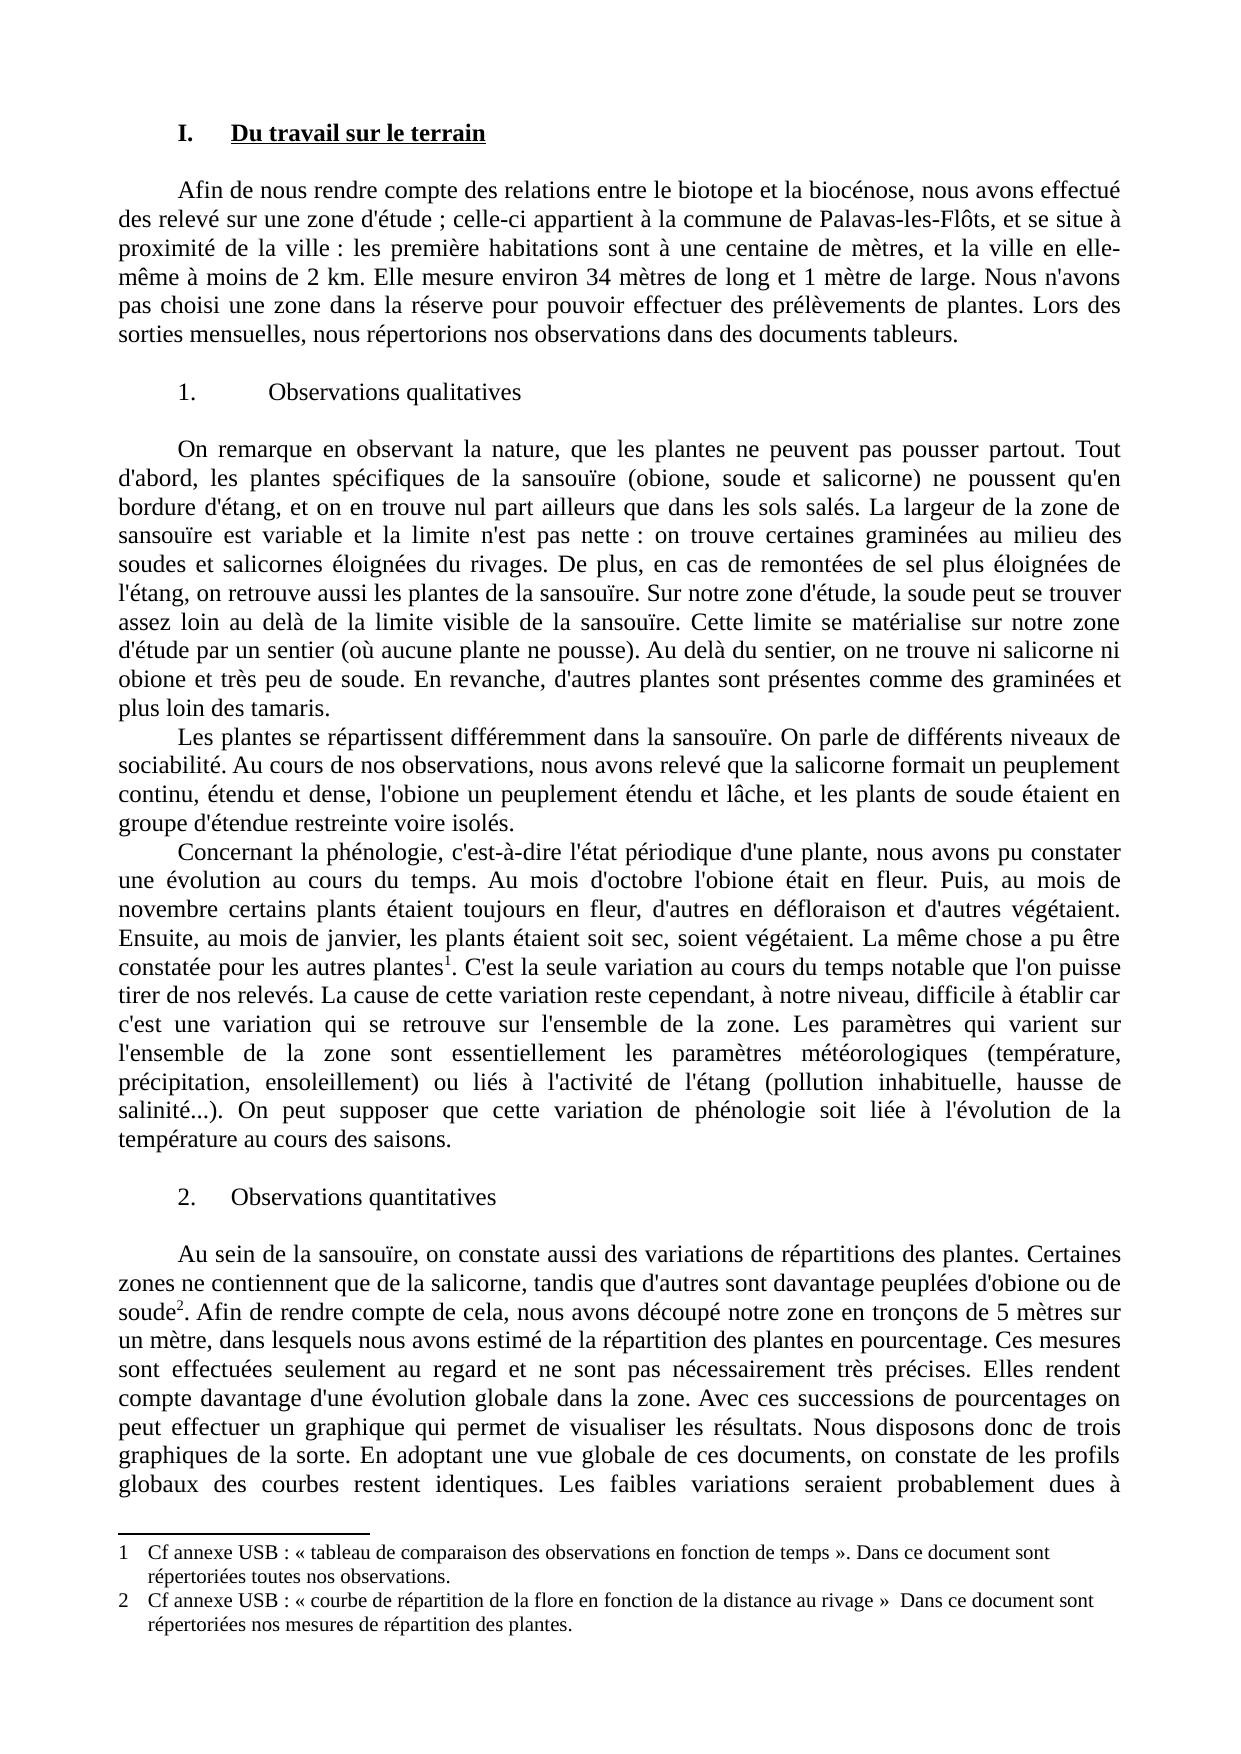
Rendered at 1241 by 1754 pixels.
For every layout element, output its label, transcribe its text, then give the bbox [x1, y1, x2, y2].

text Cf annexe USB : « tableau de comparaison des observations en fonction de temps ». Dans ce document sont répertoriées toutes nos observations. [118, 1539, 1122, 1588]
list Observations quantitatives [118, 1182, 1122, 1211]
text Concernant la phénologie, c'est-à-dire l'état périodique d'une plante, nous avons pu constater une évolution au cours du temps. Au mois d'octobre l'obione était en fleur. Puis, au mois de novembre certains plants étaient toujours en fleur, d'autres en défloraison et d'autres végétaient. Ensuite, au mois de janvier, les plants étaient soit sec, soient végétaient. La même chose a pu être constatée pour les autres plantes. C'est la seule variation au cours du temps notable que l'on puisse tirer de nos relevés. La cause de cette variation reste cependant, à notre niveau, difficile à établir car c'est une variation qui se retrouve sur l'ensemble de la zone. Les paramètres qui varient sur l'ensemble de la zone sont essentiellement les paramètres météorologiques (température, précipitation, ensoleillement) ou liés à l'activité de l'étang (pollution inhabituelle, hausse de salinité...). On peut supposer que cette variation de phénologie soit liée à l'évolution de la température au cours des saisons. [118, 837, 1122, 1153]
list Du travail sur le terrain [118, 118, 1122, 147]
list Observations qualitatives [118, 377, 1122, 406]
text Au sein de la sansouïre, on constate aussi des variations de répartitions des plantes. Certaines zones ne contiennent que de la salicorne, tandis que d'autres sont davantage peuplées d'obione ou de soude. Afin de rendre compte de cela, nous avons découpé notre zone en tronçons de 5 mètres sur un mètre, dans lesquels nous avons estimé de la répartition des plantes en pourcentage. Ces mesures sont effectuées seulement au regard et ne sont pas nécessairement très précises. Elles rendent compte davantage d'une évolution globale dans la zone. Avec ces successions de pourcentages on peut effectuer un graphique qui permet de visualiser les résultats. Nous disposons donc de trois graphiques de la sorte. En adoptant une vue globale de ces documents, on constate de les profils globaux des courbes restent identiques. Les faibles variations seraient probablement dues à [118, 1239, 1122, 1498]
text Les plantes se répartissent différemment dans la sansouïre. On parle de différents niveaux de sociabilité. Au cours de nos observations, nous avons relevé que la salicorne formait un peuplement continu, étendu et dense, l'obione un peuplement étendu et lâche, et les plants de soude étaient en groupe d'étendue restreinte voire isolés. [118, 722, 1122, 837]
text On remarque en observant la nature, que les plantes ne peuvent pas pousser partout. Tout d'abord, les plantes spécifiques de la sansouïre (obione, soude et salicorne) ne poussent qu'en bordure d'étang, et on en trouve nul part ailleurs que dans les sols salés. La largeur de la zone de sansouïre est variable et la limite n'est pas nette : on trouve certaines graminées au milieu des soudes et salicornes éloignées du rivages. De plus, en cas de remontées de sel plus éloignées de l'étang, on retrouve aussi les plantes de la sansouïre. Sur notre zone d'étude, la soude peut se trouver assez loin au delà de la limite visible de la sansouïre. Cette limite se matérialise sur notre zone d'étude par un sentier (où aucune plante ne pousse). Au delà du sentier, on ne trouve ni salicorne ni obione et très peu de soude. En revanche, d'autres plantes sont présentes comme des graminées et plus loin des tamaris. [118, 434, 1122, 722]
text Cf annexe USB : « courbe de répartition de la flore en fonction de la distance au rivage » Dans ce document sont répertoriées nos mesures de répartition des plantes. [118, 1588, 1122, 1636]
text Afin de nous rendre compte des relations entre le biotope et la biocénose, nous avons effectué des relevé sur une zone d'étude ; celle-ci appartient à la commune de Palavas-les-Flôts, et se situe à proximité de la ville : les première habitations sont à une centaine de mètres, et la ville en elle-même à moins de 2 km. Elle mesure environ 34 mètres de long et 1 mètre de large. Nous n'avons pas choisi une zone dans la réserve pour pouvoir effectuer des prélèvements de plantes. Lors des sorties mensuelles, nous répertorions nos observations dans des documents tableurs. [118, 176, 1122, 377]
